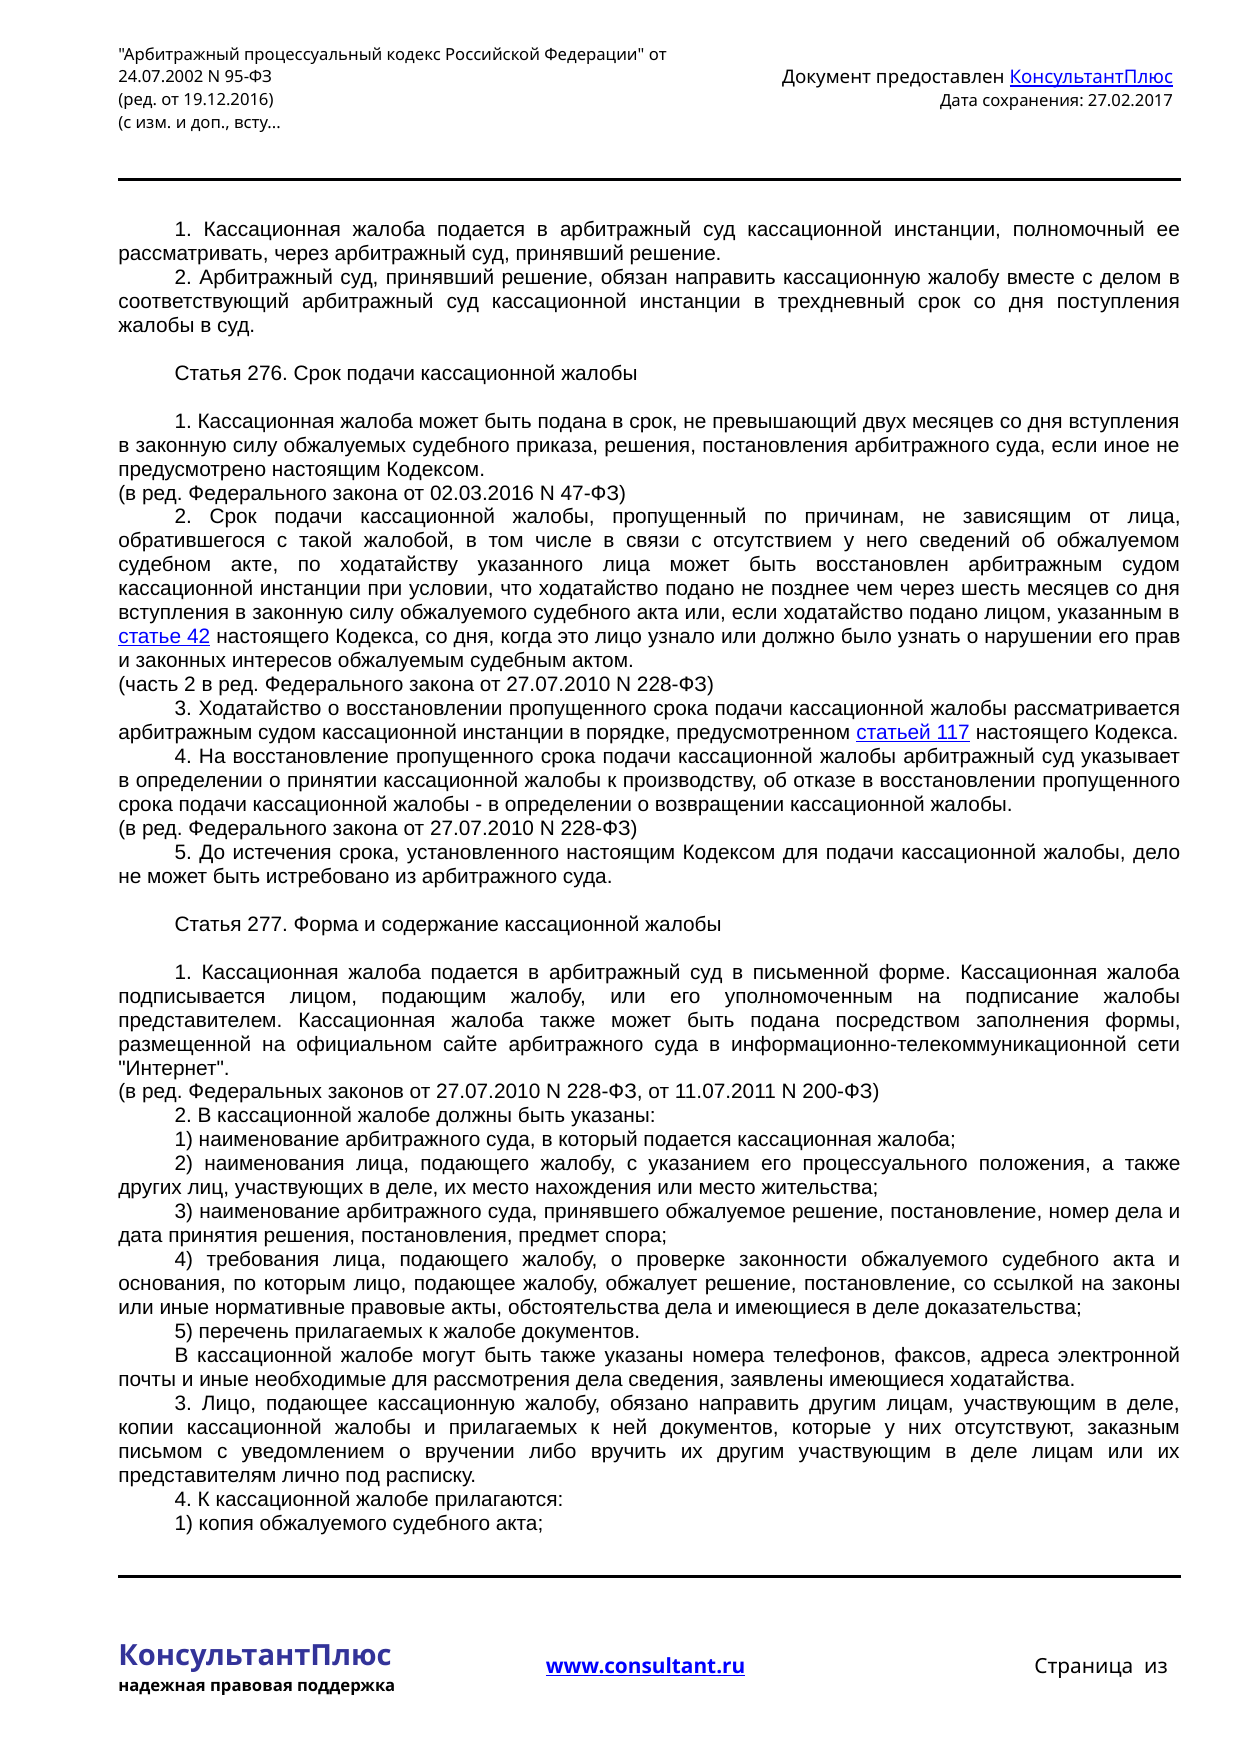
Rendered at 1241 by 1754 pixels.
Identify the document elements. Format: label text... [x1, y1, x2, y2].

text (часть 2 в ред. Федерального закона от 27.07.2010 N 228-ФЗ) [118, 672, 1181, 696]
text 1) копия обжалуемого судебного акта; [118, 1511, 1181, 1534]
text 1) наименование арбитражного суда, в который подается кассационная жалоба; [118, 1127, 1181, 1151]
text 5. До истечения срока, установленного настоящим Кодексом для подачи кассационной жалобы, дело не может быть истребовано из арбитражного суда. [118, 840, 1181, 888]
text (в ред. Федеральных законов от 27.07.2010 N 228-ФЗ, от 11.07.2011 N 200-ФЗ) [118, 1079, 1181, 1103]
text 3. Ходатайство о восстановлении пропущенного срока подачи кассационной жалобы рассматривается арбитражным судом кассационной инстанции в порядке, предусмотренном статьей 117 настоящего Кодекса. [118, 696, 1181, 744]
text 3. Лицо, подающее кассационную жалобу, обязано направить другим лицам, участвующим в деле, копии кассационной жалобы и прилагаемых к ней документов, которые у них отсутствуют, заказным письмом с уведомлением о вручении либо вручить их другим участвующим в деле лицам или их представителям лично под расписку. [118, 1391, 1181, 1487]
text 4. К кассационной жалобе прилагаются: [118, 1487, 1181, 1511]
text 1. Кассационная жалоба может быть подана в срок, не превышающий двух месяцев со дня вступления в законную силу обжалуемых судебного приказа, решения, постановления арбитражного суда, если иное не предусмотрено настоящим Кодексом. [118, 408, 1181, 480]
text 4. На восстановление пропущенного срока подачи кассационной жалобы арбитражный суд указывает в определении о принятии кассационной жалобы к производству, об отказе в восстановлении пропущенного срока подачи кассационной жалобы - в определении о возвращении кассационной жалобы. [118, 744, 1181, 816]
subtitle Статья 277. Форма и содержание кассационной жалобы [118, 912, 1181, 936]
text 1. Кассационная жалоба подается в арбитражный суд в письменной форме. Кассационная жалоба подписывается лицом, подающим жалобу, или его уполномоченным на подписание жалобы представителем. Кассационная жалоба также может быть подана посредством заполнения формы, размещенной на официальном сайте арбитражного суда в информационно-телекоммуникационной сети "Интернет". [118, 959, 1181, 1079]
text 2. В кассационной жалобе должны быть указаны: [118, 1103, 1181, 1127]
text 5) перечень прилагаемых к жалобе документов. [118, 1319, 1181, 1343]
text 4) требования лица, подающего жалобу, о проверке законности обжалуемого судебного акта и основания, по которым лицо, подающее жалобу, обжалует решение, постановление, со ссылкой на законы или иные нормативные правовые акты, обстоятельства дела и имеющиеся в деле доказательства; [118, 1247, 1181, 1319]
text 3) наименование арбитражного суда, принявшего обжалуемое решение, постановление, номер дела и дата принятия решения, постановления, предмет спора; [118, 1199, 1181, 1247]
text 2. Арбитражный суд, принявший решение, обязан направить кассационную жалобу вместе с делом в соответствующий арбитражный суд кассационной инстанции в трехдневный срок со дня поступления жалобы в суд. [118, 265, 1181, 337]
subtitle Статья 276. Срок подачи кассационной жалобы [118, 361, 1181, 384]
text В кассационной жалобе могут быть также указаны номера телефонов, факсов, адреса электронной почты и иные необходимые для рассмотрения дела сведения, заявлены имеющиеся ходатайства. [118, 1343, 1181, 1391]
text 2) наименования лица, подающего жалобу, с указанием его процессуального положения, а также других лиц, участвующих в деле, их место нахождения или место жительства; [118, 1151, 1181, 1199]
text (в ред. Федерального закона от 27.07.2010 N 228-ФЗ) [118, 816, 1181, 840]
text 2. Срок подачи кассационной жалобы, пропущенный по причинам, не зависящим от лица, обратившегося с такой жалобой, в том числе в связи с отсутствием у него сведений об обжалуемом судебном акте, по ходатайству указанного лица может быть восстановлен арбитражным судом кассационной инстанции при условии, что ходатайство подано не позднее чем через шесть месяцев со дня вступления в законную силу обжалуемого судебного акта или, если ходатайство подано лицом, указанным в статье 42 настоящего Кодекса, со дня, когда это лицо узнало или должно было узнать о нарушении его прав и законных интересов обжалуемым судебным актом. [118, 504, 1181, 672]
text (в ред. Федерального закона от 02.03.2016 N 47-ФЗ) [118, 480, 1181, 504]
text 1. Кассационная жалоба подается в арбитражный суд кассационной инстанции, полномочный ее рассматривать, через арбитражный суд, принявший решение. [118, 217, 1181, 265]
